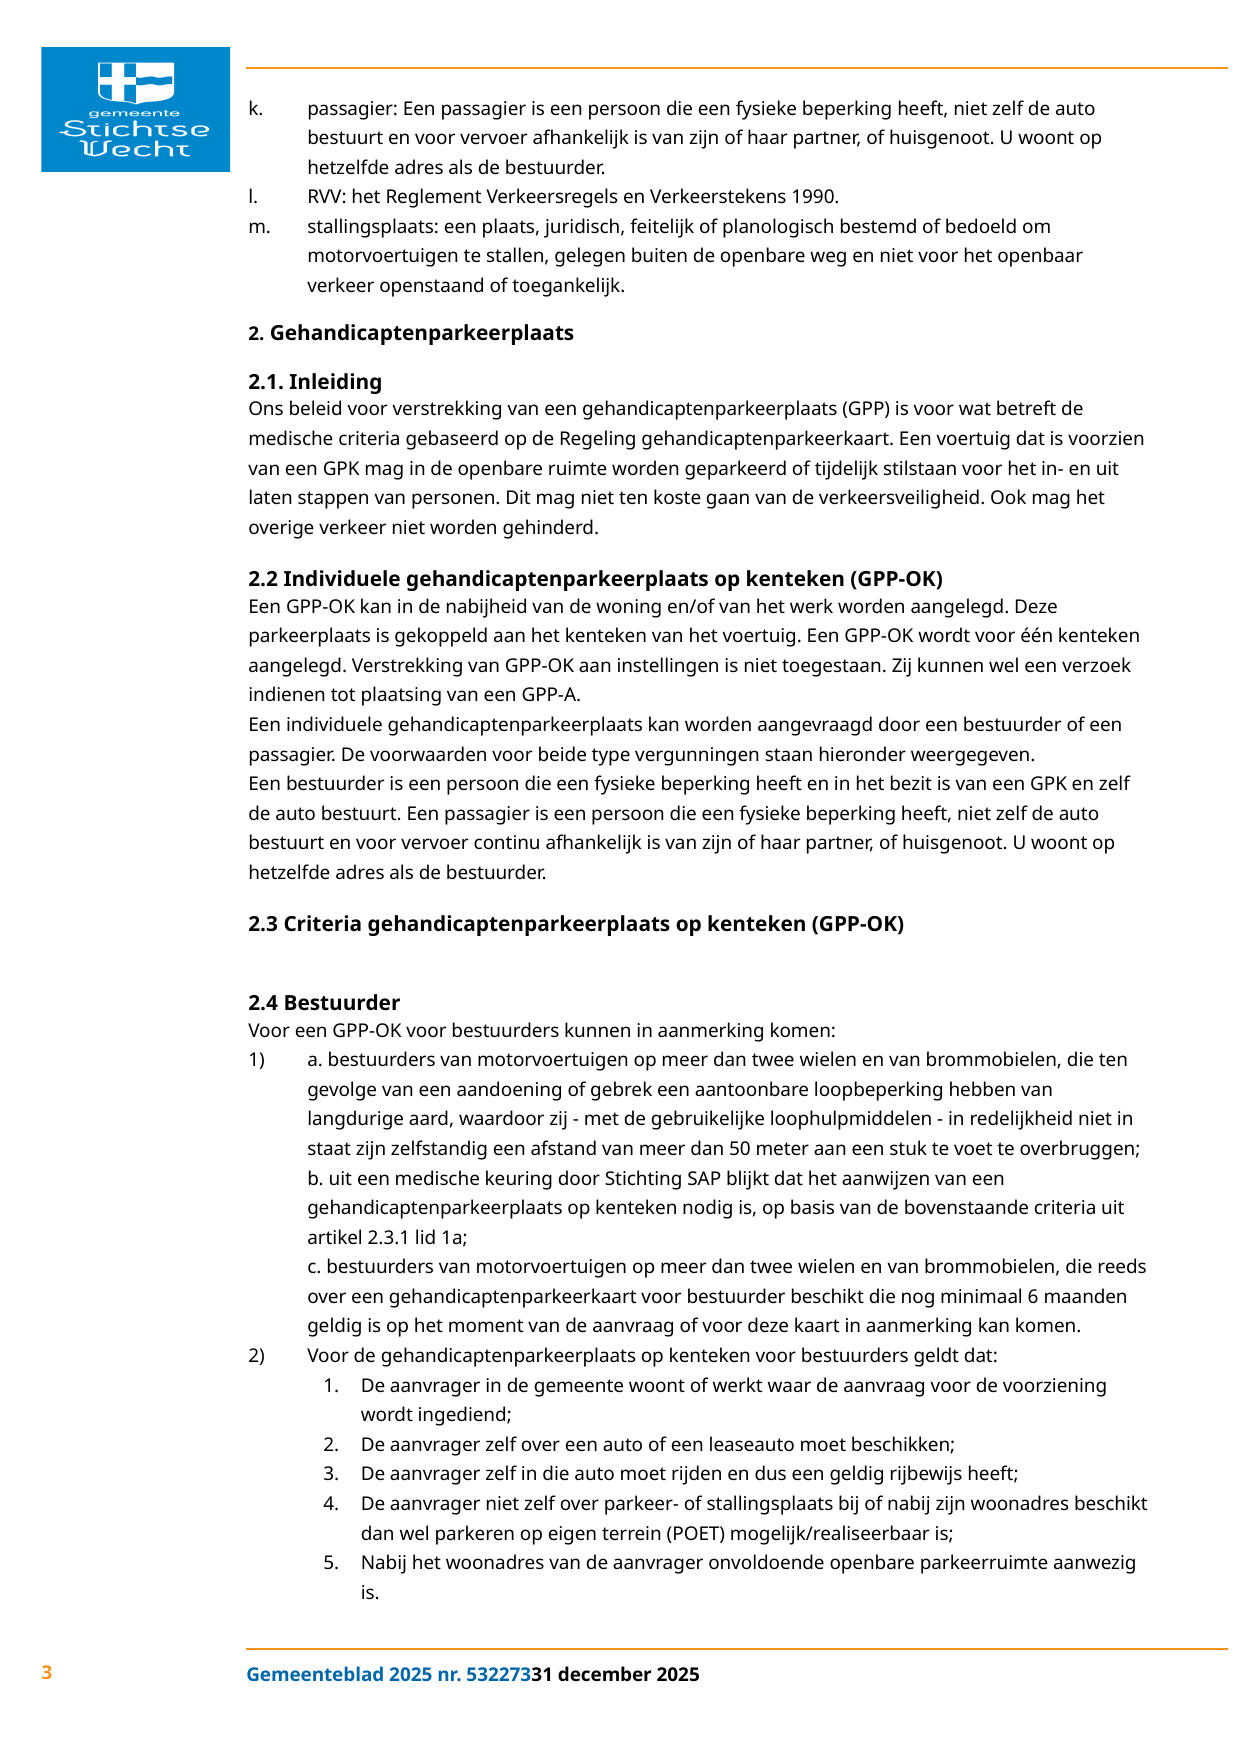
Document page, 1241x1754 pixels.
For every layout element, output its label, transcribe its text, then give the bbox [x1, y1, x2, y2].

list De aanvrager zelf over een auto of een leaseauto moet beschikken; [323, 1431, 1152, 1457]
list RVV: het Reglement Verkeersregels en Verkeerstekens 1990. [248, 183, 1152, 209]
text Ons beleid voor verstrekking van een gehandicaptenparkeerplaats (GPP) is voor wat betreft de medische criteria gebaseerd op de Regeling gehandicaptenparkeerkaart. Een voertuig dat is voorzien van een GPK mag in de openbare ruimte worden geparkeerd of tijdelijk stilstaan voor het in- en uit laten stappen van personen. Dit mag niet ten koste gaan van de verkeersveiligheid. Ook mag het overige verkeer niet worden gehinderd. [248, 396, 1152, 540]
text 2.4 Bestuurder [248, 988, 1152, 1017]
list passagier: Een passagier is een persoon die een fysieke beperking heeft, niet zelf de auto bestuurt en voor vervoer afhankelijk is van zijn of haar partner, of huisgenoot. U woont op hetzelfde adres als de bestuurder. [248, 95, 1152, 180]
list De aanvrager niet zelf over parkeer- of stallingsplaats bij of nabij zijn woonadres beschikt dan wel parkeren op eigen terrein (POET) mogelijk/realiseerbaar is; [323, 1490, 1152, 1545]
picture [99, 63, 135, 101]
text 2.2 Individuele gehandicaptenparkeerplaats op kenteken (GPP-OK) [248, 564, 1152, 593]
list De aanvrager zelf in die auto moet rijden en dus een geldig rijbewijs heeft; [323, 1461, 1152, 1486]
text 2.3 Criteria gehandicaptenparkeerplaats op kenteken (GPP-OK) [248, 909, 1152, 938]
text 2.1. Inleiding [248, 367, 1152, 396]
picture [137, 63, 174, 103]
list Nabij het woonadres van de aanvrager onvoldoende openbare parkeerruimte aanwezig is. [323, 1549, 1152, 1604]
text Een individuele gehandicaptenparkeerplaats kan worden aangevraagd door een bestuurder of een passagier. De voorwaarden voor beide type vergunningen staan hieronder weergegeven. [248, 711, 1152, 766]
list De aanvrager in de gemeente woont of werkt waar de aanvraag voor de voorziening wordt ingediend; [323, 1372, 1152, 1427]
text Voor een GPP-OK voor bestuurders kunnen in aanmerking komen: [248, 1017, 1152, 1042]
text 2. Gehandicaptenparkeerplaats [248, 318, 1152, 346]
list c. bestuurders van motorvoertuigen op meer dan twee wielen en van brommobielen, die reeds over een gehandicaptenparkeerkaart voor bestuurder beschikt die nog minimaal 6 maanden geldig is op het moment van de aanvraag of voor deze kaart in aanmerking kan komen. [248, 1253, 1152, 1338]
list b. uit een medische keuring door Stichting SAP blijkt dat het aanwijzen van een gehandicaptenparkeerplaats op kenteken nodig is, op basis van de bovenstaande criteria uit artikel 2.3.1 lid 1a; [248, 1165, 1152, 1249]
text Een GPP-OK kan in de nabijheid van de woning en/of van het werk worden aangelegd. Deze parkeerplaats is gekoppeld aan het kenteken van het voertuig. Een GPP-OK wordt voor één kenteken aangelegd. Verstrekking van GPP-OK aan instellingen is niet toegestaan. Zij kunnen wel een verzoek indienen tot plaatsing van een GPP-A. [248, 593, 1152, 707]
list Voor de gehandicaptenparkeerplaats op kenteken voor bestuurders geldt dat: [248, 1342, 1152, 1368]
list a. bestuurders van motorvoertuigen op meer dan twee wielen en van brommobielen, die ten gevolge van een aandoening of gebrek een aantoonbare loopbeperking hebben van langdurige aard, waardoor zij - met de gebruikelijke loophulpmiddelen - in redelijkheid niet in staat zijn zelfstandig een afstand van meer dan 50 meter aan een stuk te voet te overbruggen; [248, 1046, 1152, 1161]
list stallingsplaats: een plaats, juridisch, feitelijk of planologisch bestemd of bedoeld om motorvoertuigen te stallen, gelegen buiten de openbare weg en niet voor het openbaar verkeer openstaand of toegankelijk. [248, 213, 1152, 298]
text Een bestuurder is een persoon die een fysieke beperking heeft en in het bezit is van een GPK en zelf de auto bestuurt. Een passagier is een persoon die een fysieke beperking heeft, niet zelf de auto bestuurt en voor vervoer continu afhankelijk is van zijn of haar partner, of huisgenoot. U woont op hetzelfde adres als de bestuurder. [248, 770, 1152, 885]
